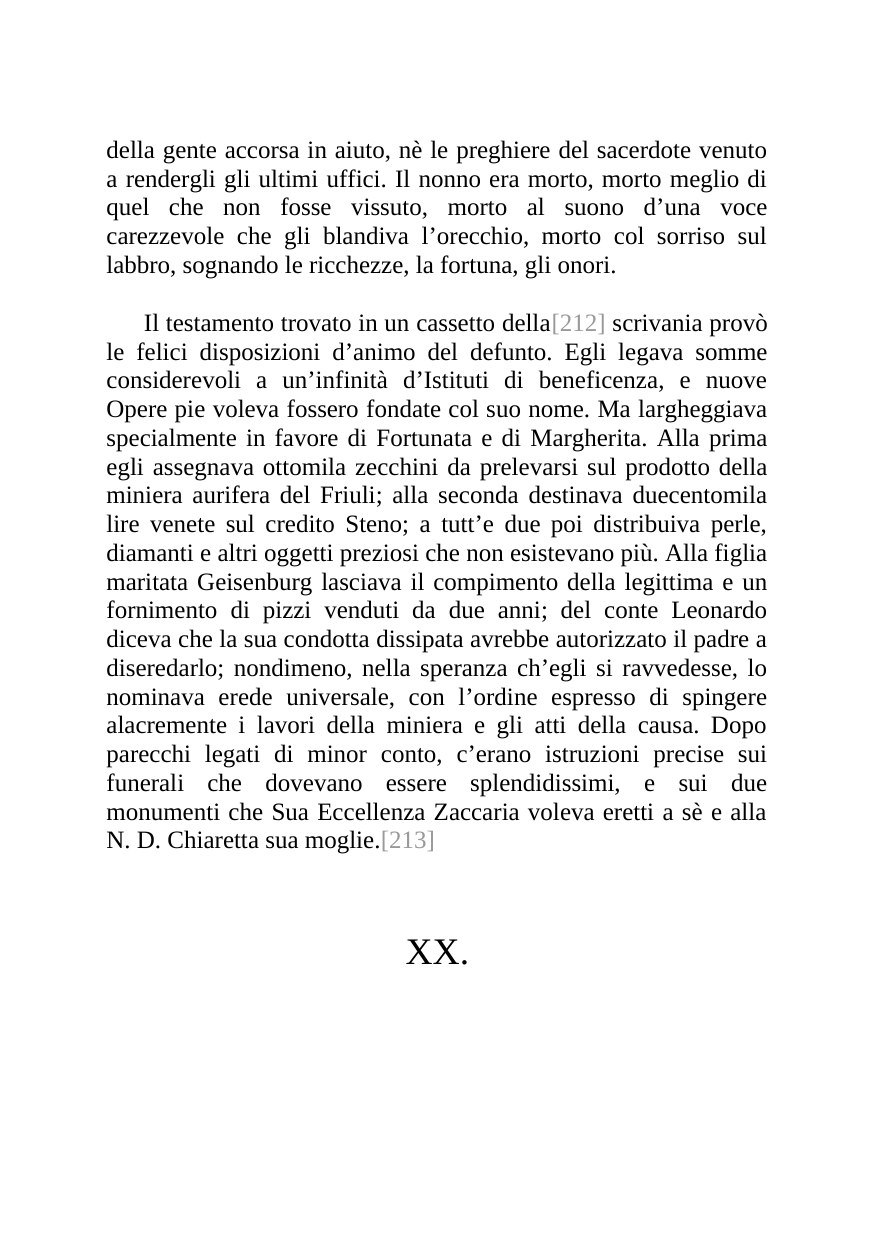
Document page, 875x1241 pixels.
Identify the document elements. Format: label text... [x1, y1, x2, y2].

text Il testamento trovato in un cassetto della[212] scrivania provò le felici disposizioni d’animo del defunto. Egli legava somme considerevoli a un’infinità d’Istituti di beneficenza, e nuove Opere pie voleva fossero fondate col suo nome. Ma largheggiava specialmente in favore di Fortunata e di Margherita. Alla prima egli assegnava ottomila zecchini da prelevarsi sul prodotto della miniera aurifera del Friuli; alla seconda destinava duecentomila lire venete sul credito Steno; a tutt’e due poi distribuiva perle, diamanti e altri oggetti preziosi che non esistevano più. Alla figlia maritata Geisenburg lasciava il compimento della legittima e un fornimento di pizzi venduti da due anni; del conte Leonardo diceva che la sua condotta dissipata avrebbe autorizzato il padre a diseredarlo; nondimeno, nella speranza ch’egli si ravvedesse, lo nominava erede universale, con l’ordine espresso di spingere alacremente i lavori della miniera e gli atti della causa. Dopo parecchi legati di minor conto, c’erano istruzioni precise sui funerali che dovevano essere splendidissimi, e sui due monumenti che Sua Eccellenza Zaccaria voleva eretti a sè e alla N. D. Chiaretta sua moglie.[213] [106, 308, 768, 854]
text della gente accorsa in aiuto, nè le preghiere del sacerdote venuto a rendergli gli ultimi uffici. Il nonno era morto, morto meglio di quel che non fosse vissuto, morto al suono d’una voce carezzevole che gli blandiva l’orecchio, morto col sorriso sul labbro, sognando le ricchezze, la fortuna, gli onori. [106, 135, 768, 279]
subtitle XX. [106, 929, 768, 972]
